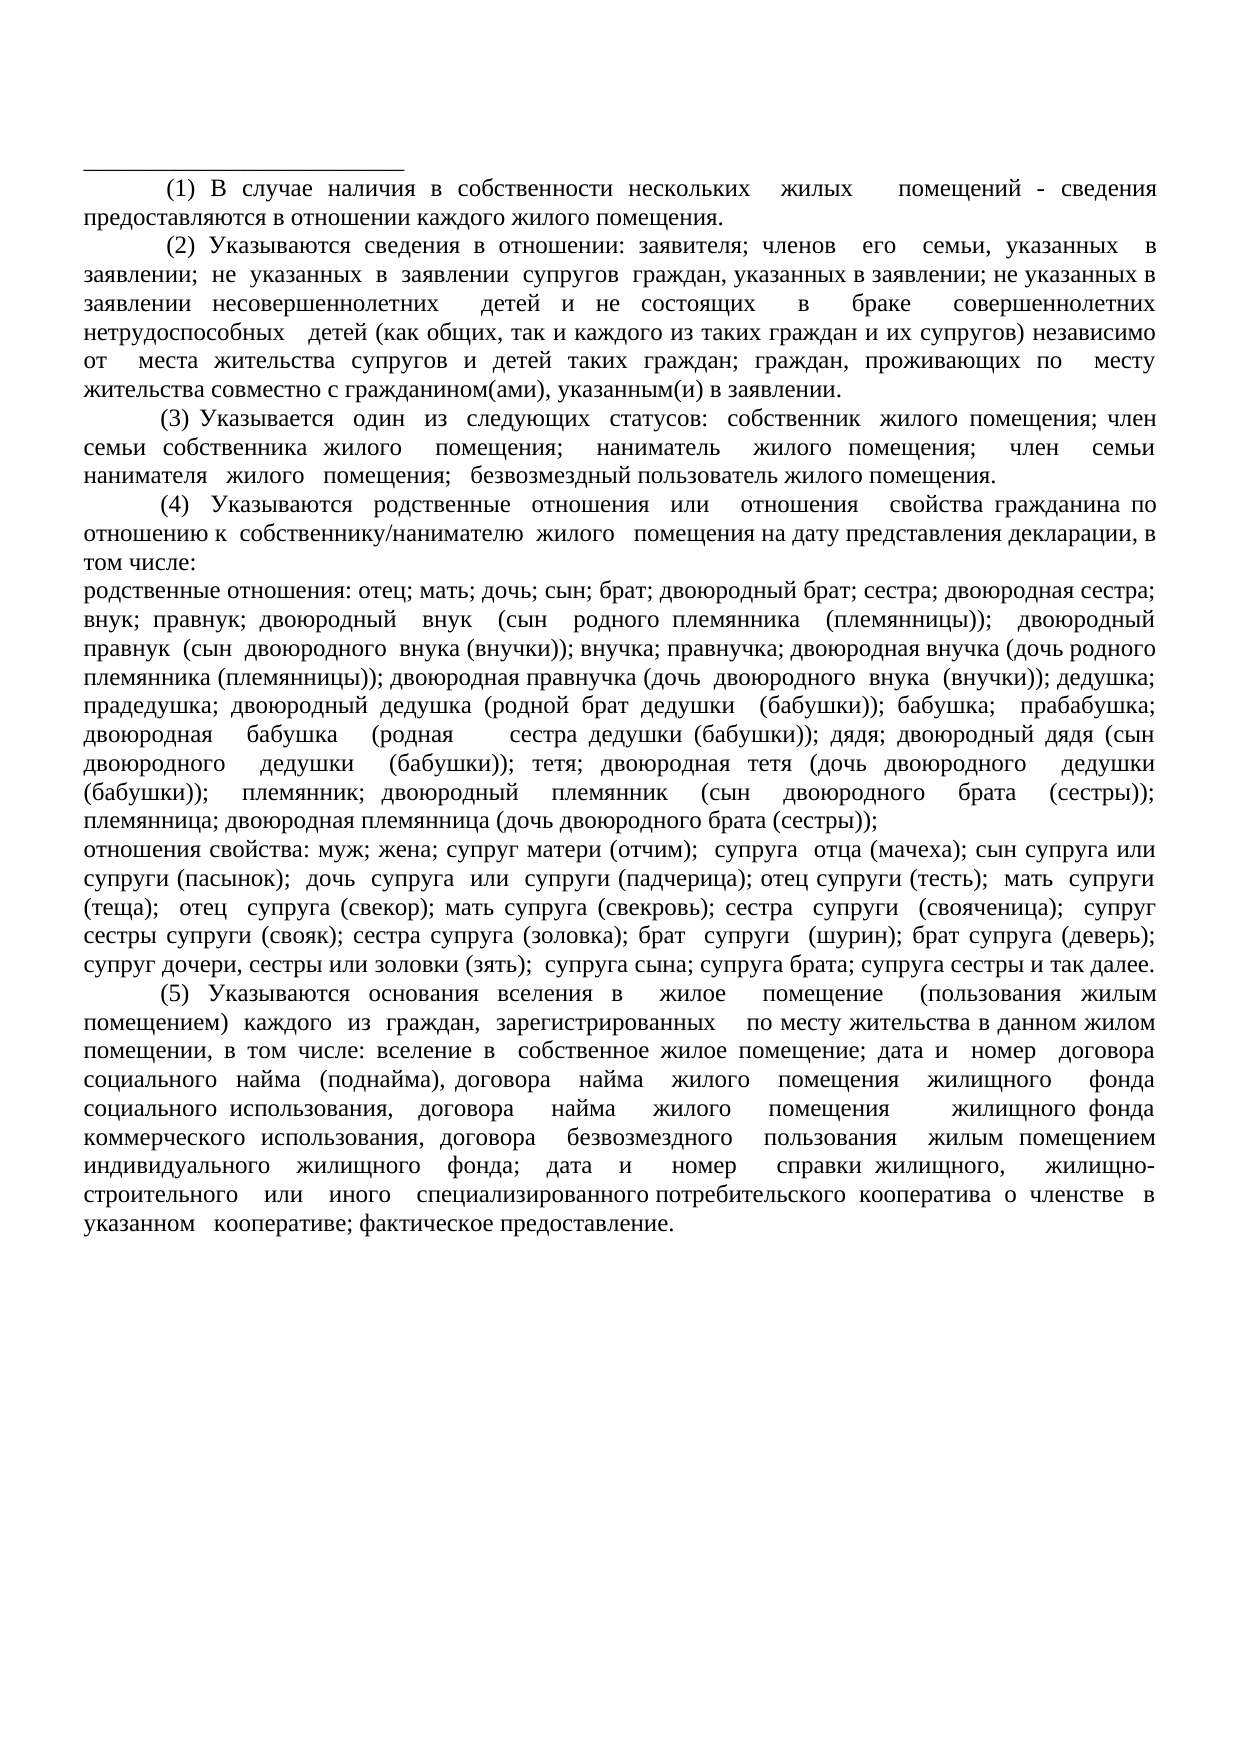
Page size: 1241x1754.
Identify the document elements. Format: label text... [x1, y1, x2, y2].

text отношения свойства: муж; жена; супруг матери (отчим); супруга отца (мачеха); сын супруга или супруги (пасынок); дочь супруга или супруги (падчерица); отец супруги (тесть); мать супруги (теща); отец супруга (свекор); мать супруга (свекровь); сестра супруги (свояченица); супруг сестры супруги (свояк); сестра супруга (золовка); брат супруги (шурин); брат супруга (деверь); супруг дочери, сестры или золовки (зять); супруга сына; супруга брата; супруга сестры и так далее. [83, 834, 1157, 978]
text родственные отношения: отец; мать; дочь; сын; брат; двоюродный брат; сестра; двоюродная сестра; внук; правнук; двоюродный внук (сын родного племянника (племянницы)); двоюродный правнук (сын двоюродного внука (внучки)); внучка; правнучка; двоюродная внучка (дочь родного племянника (племянницы)); двоюродная правнучка (дочь двоюродного внука (внучки)); дедушка; прадедушка; двоюродный дедушка (родной брат дедушки (бабушки)); бабушка; прабабушка; двоюродная бабушка (родная сестра дедушки (бабушки)); дядя; двоюродный дядя (сын двоюродного дедушки (бабушки)); тетя; двоюродная тетя (дочь двоюродного дедушки (бабушки)); племянник; двоюродный племянник (сын двоюродного брата (сестры)); племянница; двоюродная племянница (дочь двоюродного брата (сестры)); [83, 576, 1157, 834]
text (3) Указывается один из следующих статусов: собственник жилого помещения; член семьи собственника жилого помещения; наниматель жилого помещения; член семьи нанимателя жилого помещения; безвозмездный пользователь жилого помещения. [83, 403, 1157, 489]
text (2) Указываются сведения в отношении: заявителя; членов его семьи, указанных в заявлении; не указанных в заявлении супругов граждан, указанных в заявлении; не указанных в заявлении несовершеннолетних детей и не состоящих в браке совершеннолетних нетрудоспособных детей (как общих, так и каждого из таких граждан и их супругов) независимо от места жительства супругов и детей таких граждан; граждан, проживающих по месту жительства совместно с гражданином(ами), указанным(и) в заявлении. [83, 231, 1157, 403]
text ____________________________ [83, 147, 1157, 173]
text (4) Указываются родственные отношения или отношения свойства гражданина по отношению к собственнику/нанимателю жилого помещения на дату представления декларации, в том числе: [83, 489, 1157, 576]
text (1) В случае наличия в собственности нескольких жилых помещений - сведения предоставляются в отношении каждого жилого помещения. [83, 173, 1157, 231]
text (5) Указываются основания вселения в жилое помещение (пользования жилым помещением) каждого из граждан, зарегистрированных по месту жительства в данном жилом помещении, в том числе: вселение в собственное жилое помещение; дата и номер договора социального найма (поднайма), договора найма жилого помещения жилищного фонда социального использования, договора найма жилого помещения жилищного фонда коммерческого использования, договора безвозмездного пользования жилым помещением индивидуального жилищного фонда; дата и номер справки жилищного, жилищно-строительного или иного специализированного потребительского кооператива о членстве в указанном кооперативе; фактическое предоставление. [83, 978, 1157, 1237]
